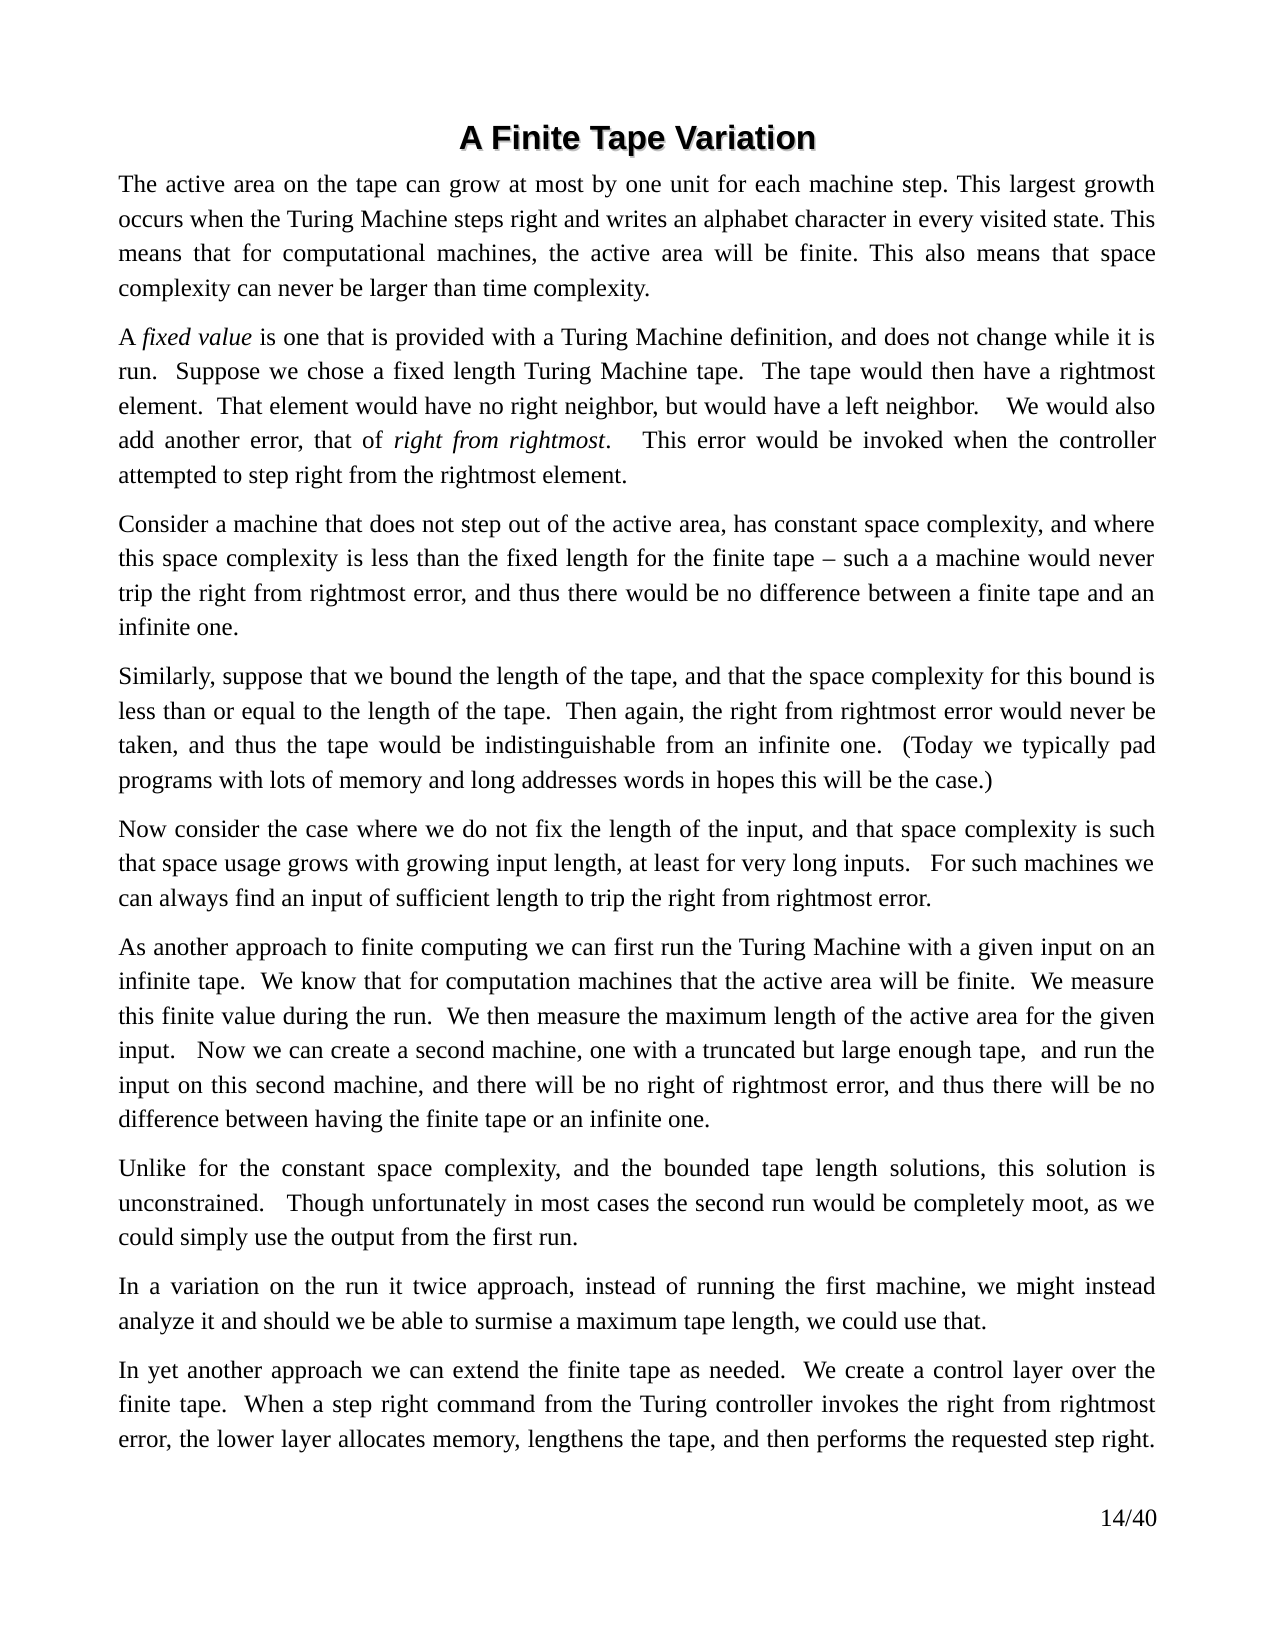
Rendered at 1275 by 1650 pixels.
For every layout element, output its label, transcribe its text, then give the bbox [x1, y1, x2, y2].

text Unlike for the constant space complexity, and the bounded tape length solutions, this solution is unconstrained. Though unfortunately in most cases the second run would be completely moot, as we could simply use the output from the first run. [118, 1153, 1157, 1251]
subtitle A Finite Tape Variation [118, 118, 1157, 157]
text Now consider the case where we do not fix the length of the input, and that space complexity is such that space usage grows with growing input length, at least for very long inputs. For such machines we can always find an input of sufficient length to trip the right from rightmost error. [118, 814, 1157, 911]
text In yet another approach we can extend the finite tape as needed. We create a control layer over the finite tape. When a step right command from the Turing controller invokes the right from rightmost error, the lower layer allocates memory, lengthens the tape, and then performs the requested step right. [118, 1355, 1157, 1452]
text As another approach to finite computing we can first run the Turing Machine with a given input on an infinite tape. We know that for computation machines that the active area will be finite. We measure this finite value during the run. We then measure the maximum length of the active area for the given input. Now we can create a second machine, one with a truncated but large enough tape, and run the input on this second machine, and there will be no right of rightmost error, and thus there will be no difference between having the finite tape or an infinite one. [118, 932, 1157, 1133]
text The active area on the tape can grow at most by one unit for each machine step. This largest growth occurs when the Turing Machine steps right and writes an alphabet character in every visited state. This means that for computational machines, the active area will be finite. This also means that space complexity can never be larger than time complexity. [118, 169, 1157, 301]
text Similarly, suppose that we bound the length of the tape, and that the space complexity for this bound is less than or equal to the length of the tape. Then again, the right from rightmost error would never be taken, and thus the tape would be indistinguishable from an infinite one. (Today we typically pad programs with lots of memory and long addresses words in hopes this will be the case.) [118, 661, 1157, 793]
text A fixed value is one that is provided with a Turing Machine definition, and does not change while it is run. Suppose we chose a fixed length Turing Machine tape. The tape would then have a rightmost element. That element would have no right neighbor, but would have a left neighbor. We would also add another error, that of right from rightmost. This error would be invoked when the controller attempted to step right from the rightmost element. [118, 322, 1157, 488]
text In a variation on the run it twice approach, instead of running the first machine, we might instead analyze it and should we be able to surmise a maximum tape length, we could use that. [118, 1271, 1157, 1334]
text Consider a machine that does not step out of the active area, has constant space complexity, and where this space complexity is less than the fixed length for the finite tape – such a a machine would never trip the right from rightmost error, and thus there would be no difference between a finite tape and an infinite one. [118, 509, 1157, 641]
